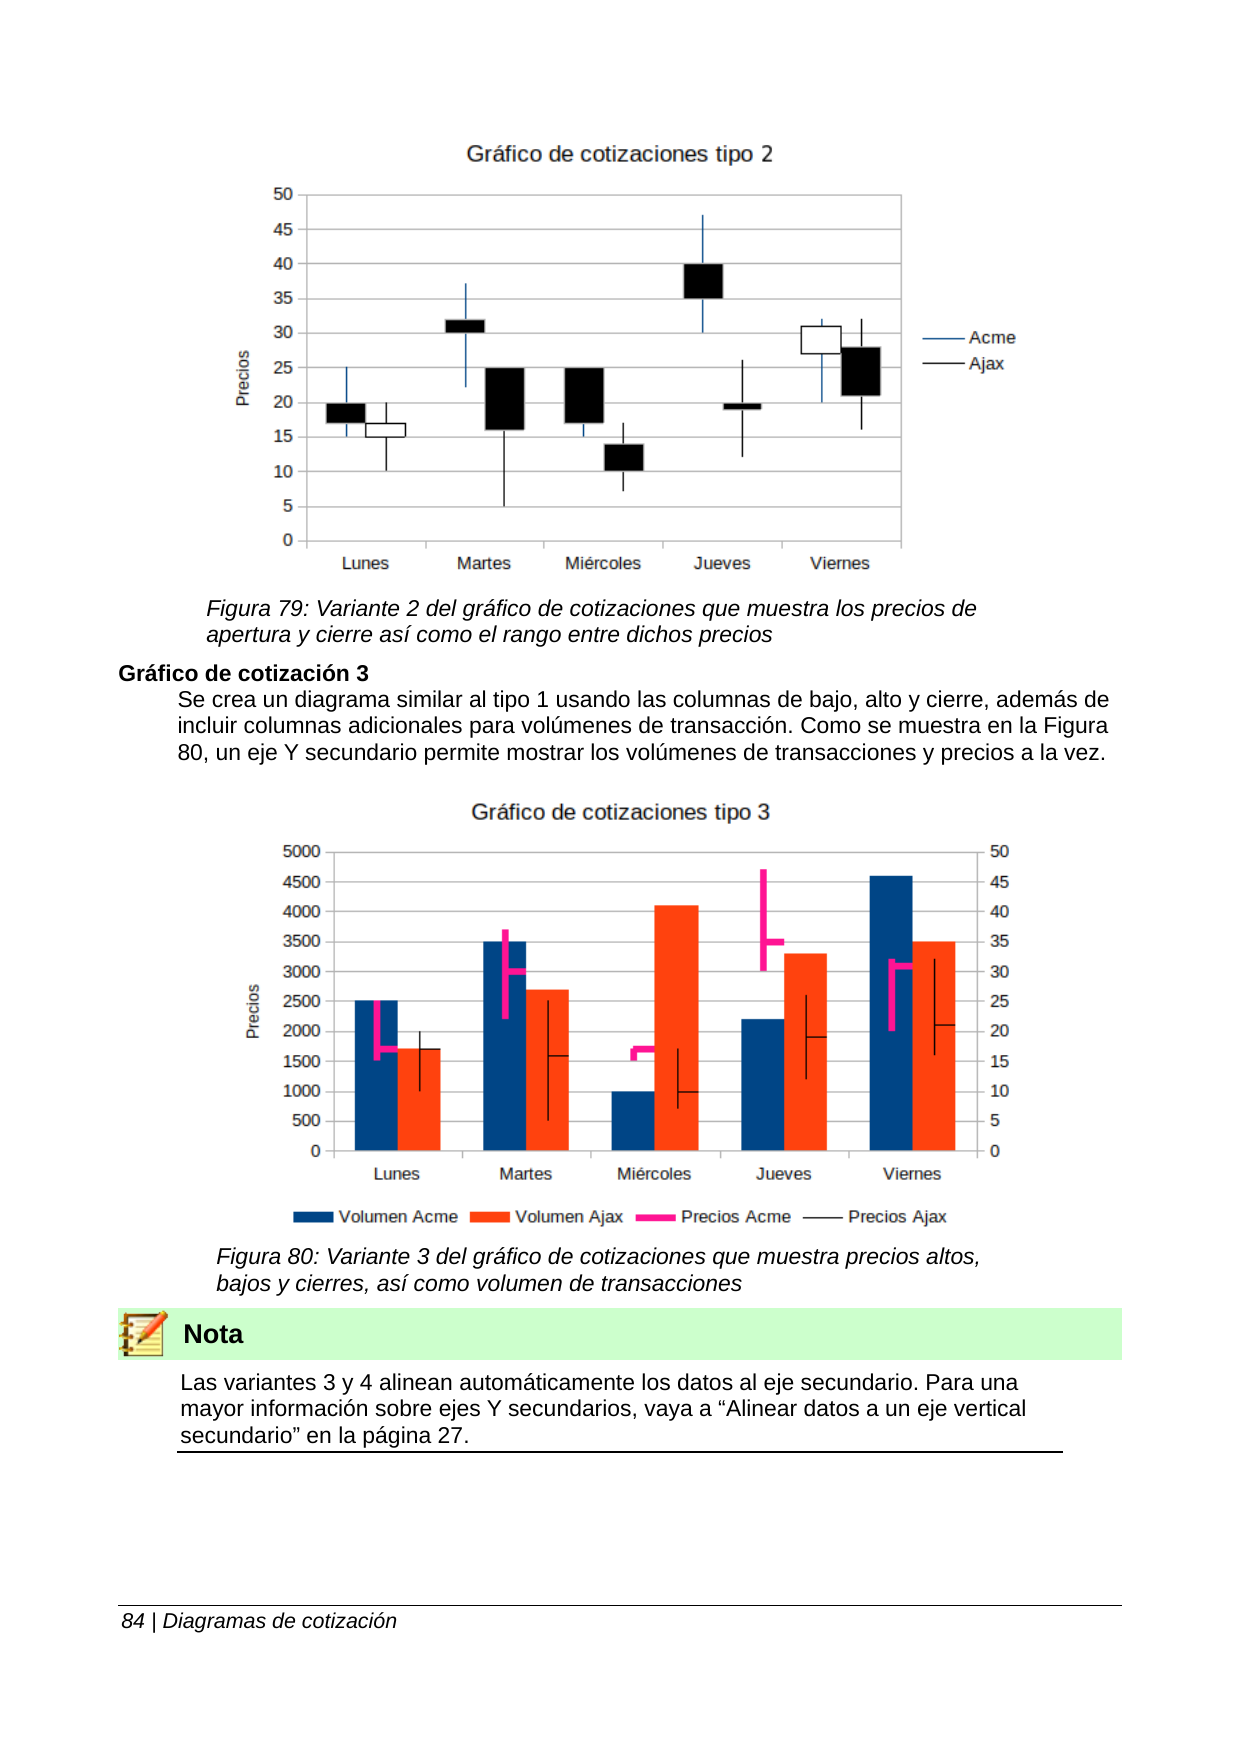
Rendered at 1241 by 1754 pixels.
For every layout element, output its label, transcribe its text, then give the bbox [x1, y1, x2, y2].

text Figura 79: Variante 2 del gráfico de cotizaciones que muestra los precios de apertura y cierre así como el rango entre dichos precios [206, 595, 1034, 647]
picture [206, 118, 1035, 583]
text Gráfico de cotización 3 [118, 659, 1122, 686]
text Las variantes 3 y 4 alinean automáticamente los datos al eje secundario. Para una mayor información sobre ejes Y secundarios, vaya a “Alinear datos a un eje vertical secundario” en la página 27. [177, 1366, 1063, 1451]
subtitle Nota [118, 1308, 1122, 1360]
picture [216, 777, 1024, 1232]
text Se crea un diagrama similar al tipo 1 usando las columnas de bajo, alto y cierre, además de incluir columnas adicionales para volúmenes de transacción. Como se muestra en la Figura 80, un eje Y secundario permite mostrar los volúmenes de transacciones y precios a la vez. [177, 686, 1122, 765]
picture [119, 1309, 170, 1360]
text Figura 80: Variante 3 del gráfico de cotizaciones que muestra precios altos, bajos y cierres, así como volumen de transacciones [216, 1243, 1024, 1296]
